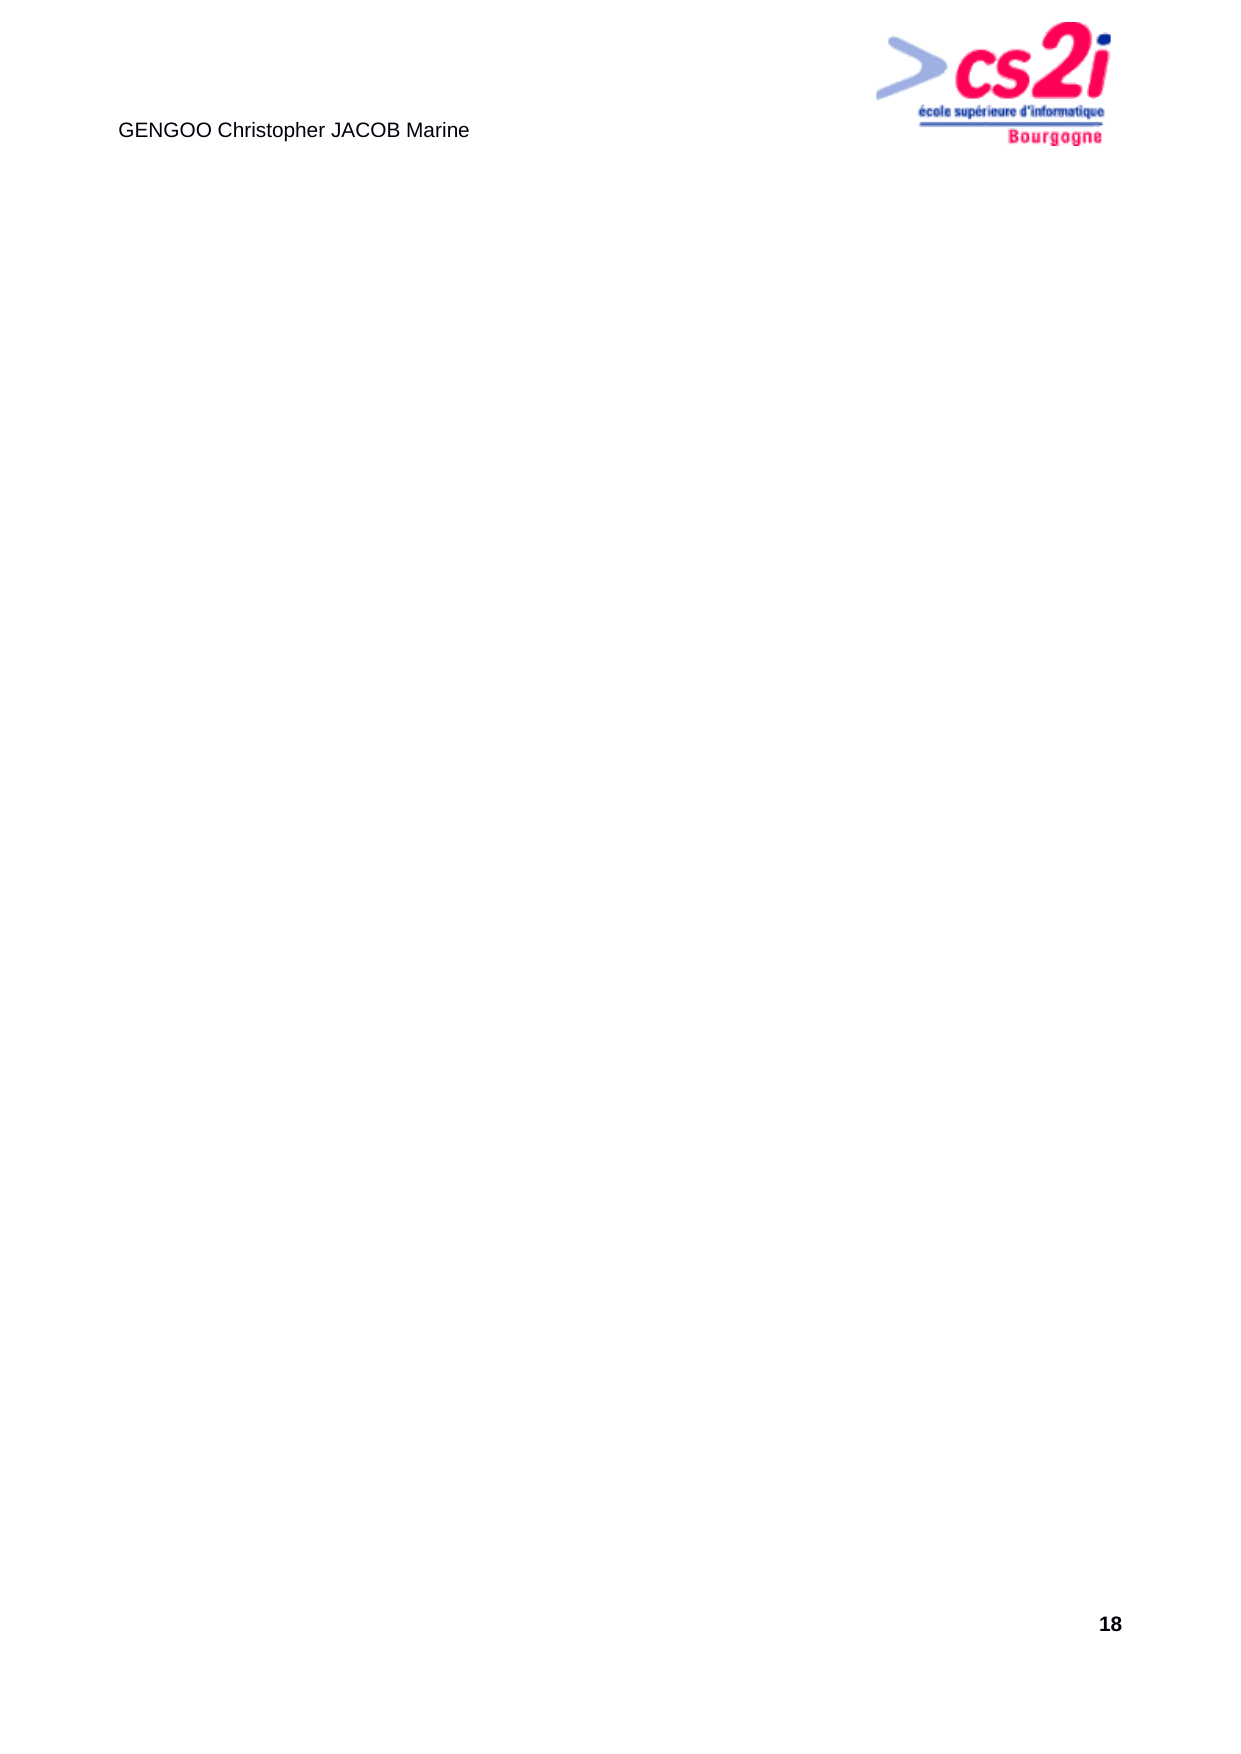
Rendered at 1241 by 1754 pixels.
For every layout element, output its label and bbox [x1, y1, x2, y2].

picture [876, 22, 1111, 146]
